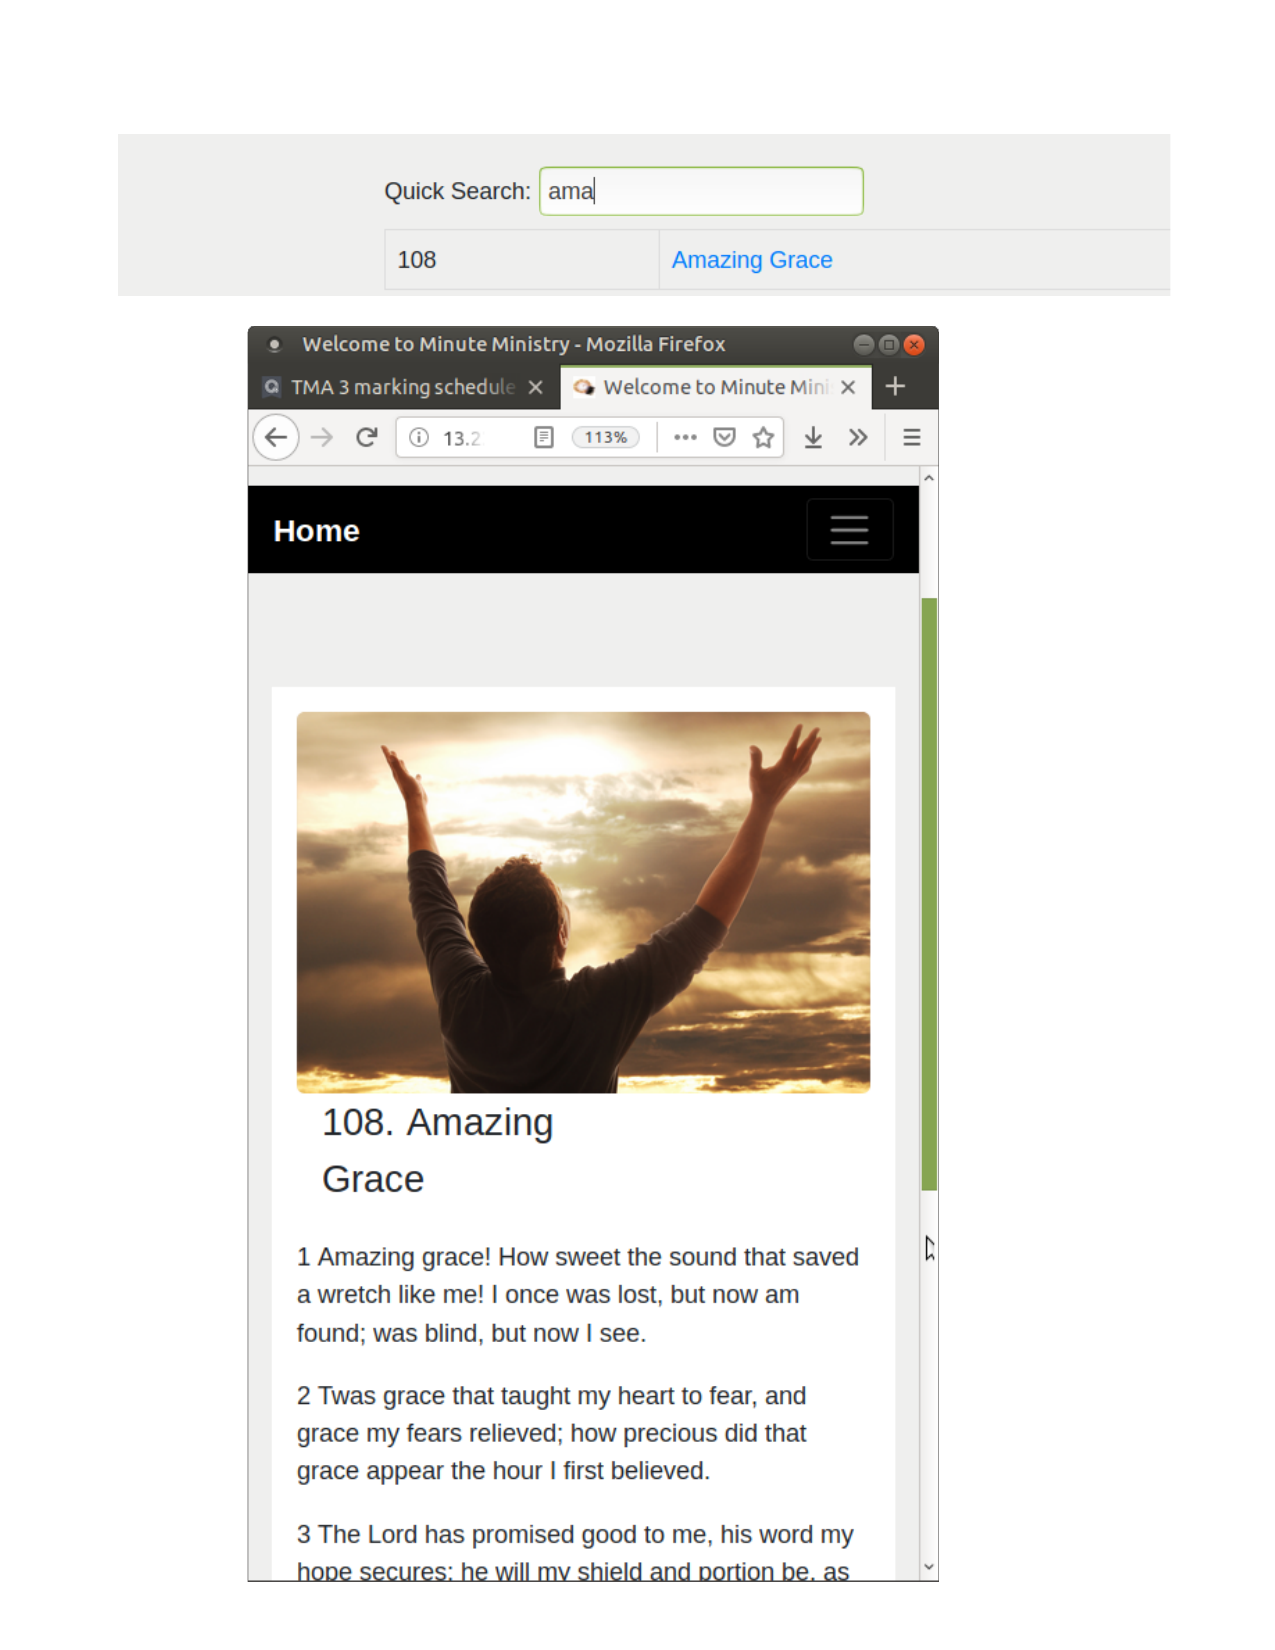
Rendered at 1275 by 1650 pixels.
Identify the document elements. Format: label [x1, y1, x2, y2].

picture [247, 326, 939, 1582]
